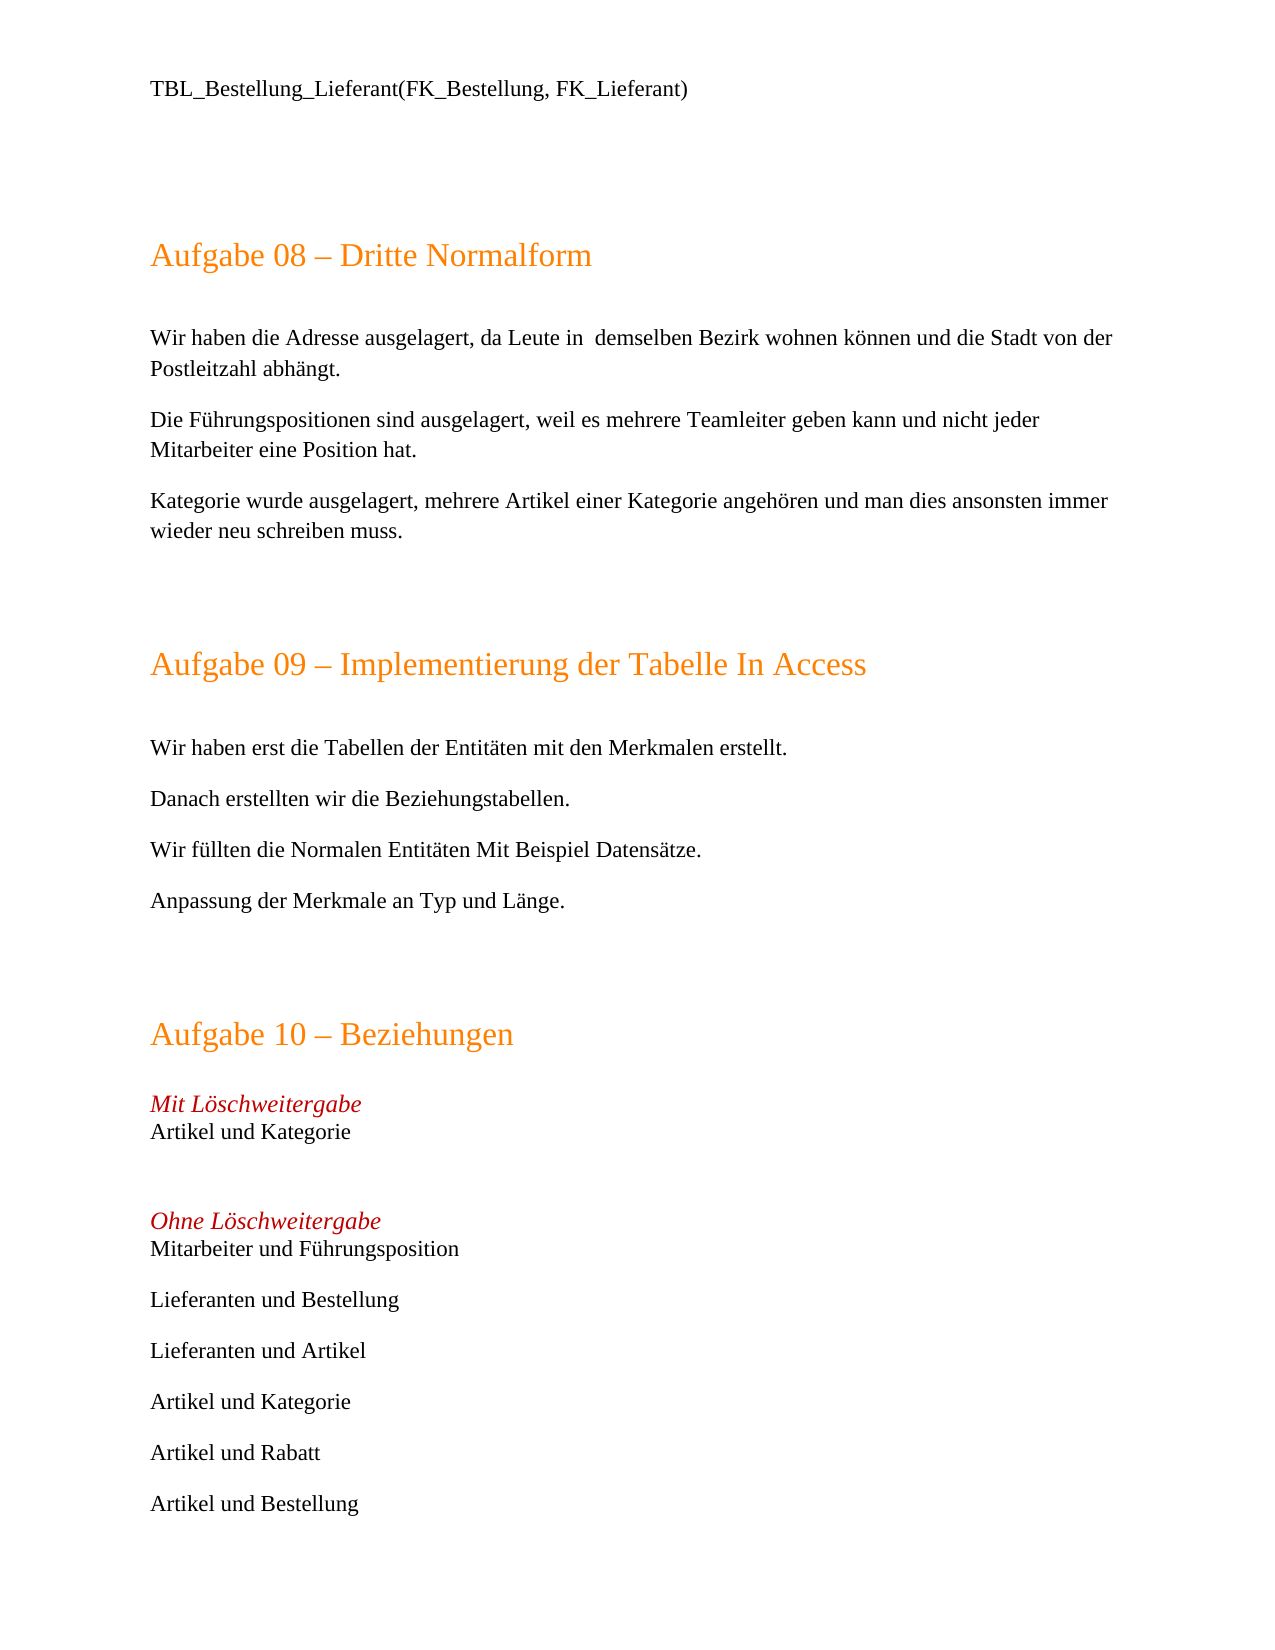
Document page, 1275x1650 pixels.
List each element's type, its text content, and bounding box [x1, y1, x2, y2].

text Mitarbeiter und Führungsposition [150, 1235, 1125, 1261]
text Wir haben die Adresse ausgelagert, da Leute in demselben Bezirk wohnen können und die Stadt von der Postleitzahl abhängt. [150, 324, 1125, 381]
text Lieferanten und Bestellung [150, 1286, 1125, 1312]
text Artikel und Rabatt [150, 1439, 1125, 1465]
text TBL_Bestellung_Lieferant(FK_Bestellung, FK_Lieferant) [150, 75, 1125, 101]
text Kategorie wurde ausgelagert, mehrere Artikel einer Kategorie angehören und man dies ansonsten immer wieder neu schreiben muss. [150, 487, 1125, 543]
text Wir haben erst die Tabellen der Entitäten mit den Merkmalen erstellt. [150, 733, 1125, 760]
text Lieferanten und Artikel [150, 1337, 1125, 1363]
text Artikel und Kategorie [150, 1118, 1125, 1144]
text Mit Löschweitergabe [150, 1089, 1125, 1118]
text Anpassung der Merkmale an Typ und Länge. [150, 887, 1125, 913]
text Aufgabe 09 – Implementierung der Tabelle In Access [150, 644, 1125, 682]
text Danach erstellten wir die Beziehungstabellen. [150, 784, 1125, 811]
text Ohne Löschweitergabe [150, 1206, 1125, 1235]
text Wir füllten die Normalen Entitäten Mit Beispiel Datensätze. [150, 836, 1125, 862]
text Die Führungspositionen sind ausgelagert, weil es mehrere Teamleiter geben kann und nicht jeder Mitarbeiter eine Position hat. [150, 406, 1125, 462]
text Artikel und Kategorie [150, 1388, 1125, 1414]
text Artikel und Bestellung [150, 1490, 1125, 1516]
text Aufgabe 08 – Dritte Normalform [150, 235, 1125, 273]
text Aufgabe 10 – Beziehungen [150, 1014, 1125, 1052]
